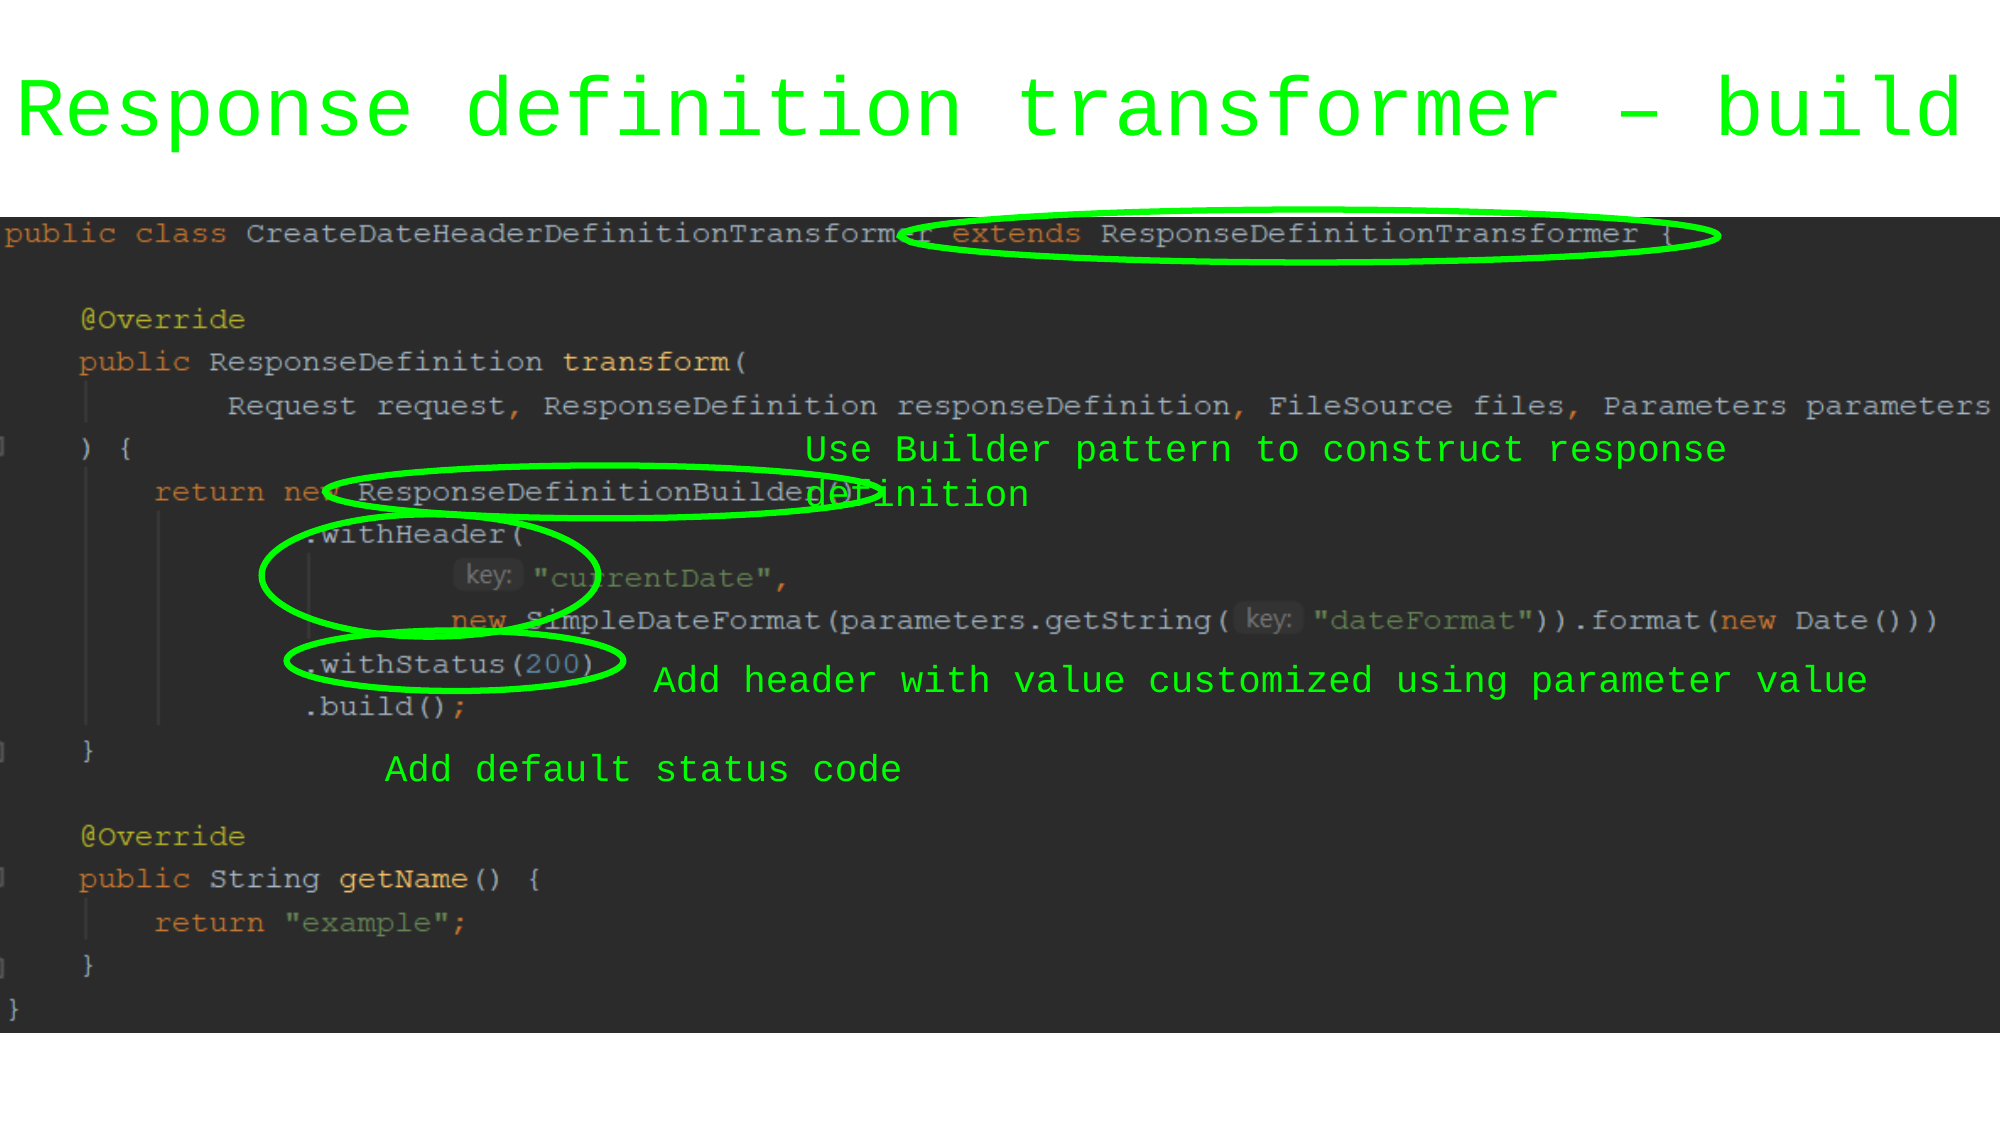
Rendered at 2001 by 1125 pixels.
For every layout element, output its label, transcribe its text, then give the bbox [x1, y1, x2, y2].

text_box Add header with value customized using parameter value [638, 647, 1986, 709]
picture [0, 217, 2000, 1033]
text_box Add default status code [369, 736, 950, 797]
title Response definition transformer – build [0, 0, 2000, 217]
picture [907, 217, 1712, 259]
text_box Use Builder pattern to construct response definition [789, 416, 1985, 478]
title Response definition transformer – build [1111, 213, 1508, 217]
